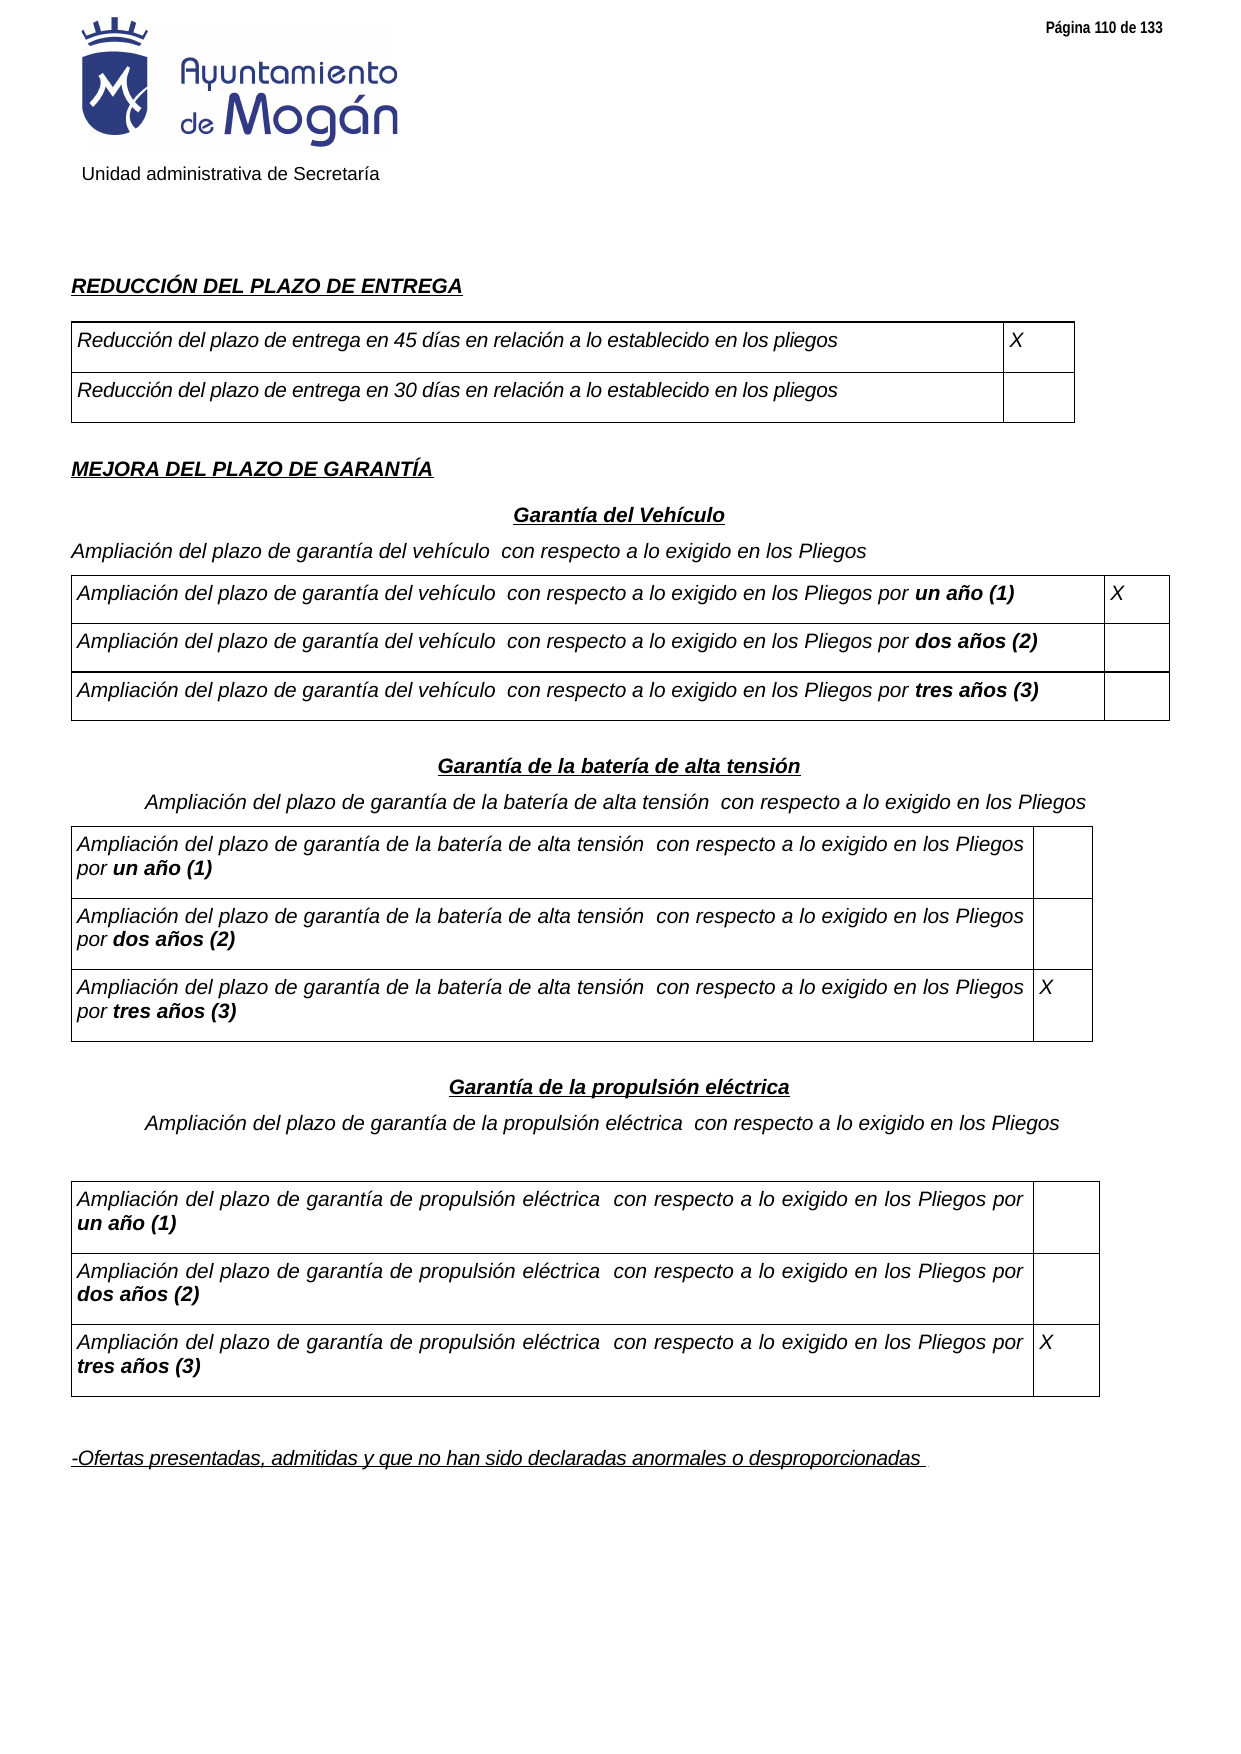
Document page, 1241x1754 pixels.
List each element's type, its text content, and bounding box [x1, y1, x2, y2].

table_header [1034, 1182, 1099, 1253]
table_cell Reducción del plazo de entrega en 30 días en relación a lo establecido en los pliegos [72, 373, 1003, 422]
table_cell [1105, 673, 1169, 720]
table_header [1034, 827, 1092, 898]
text -Ofertas presentadas, admitidas y que no han sido declaradas anormales o desproporcionadas [71, 1446, 1169, 1469]
text Ampliación del plazo de garantía de la propulsión eléctrica con respecto a lo exigido en los Pliegos [71, 1111, 1169, 1135]
text Ampliación del plazo de garantía del vehículo con respecto a lo exigido en los Pliegos [71, 539, 1169, 562]
text Ampliación del plazo de garantía de la batería de alta tensión con respecto a lo exigido en los Pliegos [71, 791, 1169, 814]
subtitle MEJORA DEL PLAZO DE GARANTÍA [71, 457, 1169, 480]
table_cell Ampliación del plazo de garantía de la batería de alta tensión con respecto a lo exigido en los Pliegos por tres años (3) [72, 970, 1033, 1041]
table_cell [1034, 1254, 1099, 1324]
picture [81, 17, 398, 153]
table_cell Ampliación del plazo de garantía de la batería de alta tensión con respecto a lo exigido en los Pliegos por dos años (2) [72, 899, 1033, 969]
table_cell Ampliación del plazo de garantía de propulsión eléctrica con respecto a lo exigido en los Pliegos por dos años (2) [72, 1254, 1033, 1324]
table_cell X [1034, 1325, 1099, 1396]
table_cell [1034, 899, 1092, 969]
text Garantía del Vehículo [71, 503, 1169, 527]
table_header Ampliación del plazo de garantía del vehículo con respecto a lo exigido en los Pliegos por un año (1) [72, 576, 1104, 623]
table_cell [1105, 624, 1169, 671]
table_header Ampliación del plazo de garantía de la batería de alta tensión con respecto a lo exigido en los Pliegos por un año (1) [72, 827, 1033, 898]
table_cell Ampliación del plazo de garantía de propulsión eléctrica con respecto a lo exigido en los Pliegos por tres años (3) [72, 1325, 1033, 1396]
table_header X [1004, 323, 1074, 372]
table_cell [1004, 373, 1074, 422]
table_header X [1105, 576, 1169, 623]
table_header Ampliación del plazo de garantía de propulsión eléctrica con respecto a lo exigido en los Pliegos por un año (1) [72, 1182, 1033, 1253]
table_cell Ampliación del plazo de garantía del vehículo con respecto a lo exigido en los Pliegos por tres años (3) [72, 673, 1104, 720]
text Garantía de la batería de alta tensión [71, 755, 1169, 778]
table_header Reducción del plazo de entrega en 45 días en relación a lo establecido en los pliegos [72, 323, 1003, 372]
table_cell Ampliación del plazo de garantía del vehículo con respecto a lo exigido en los Pliegos por dos años (2) [72, 624, 1104, 671]
text Garantía de la propulsión eléctrica [71, 1076, 1169, 1099]
table_cell X [1034, 970, 1092, 1041]
subtitle REDUCCIÓN DEL PLAZO DE ENTREGA [71, 275, 1169, 298]
